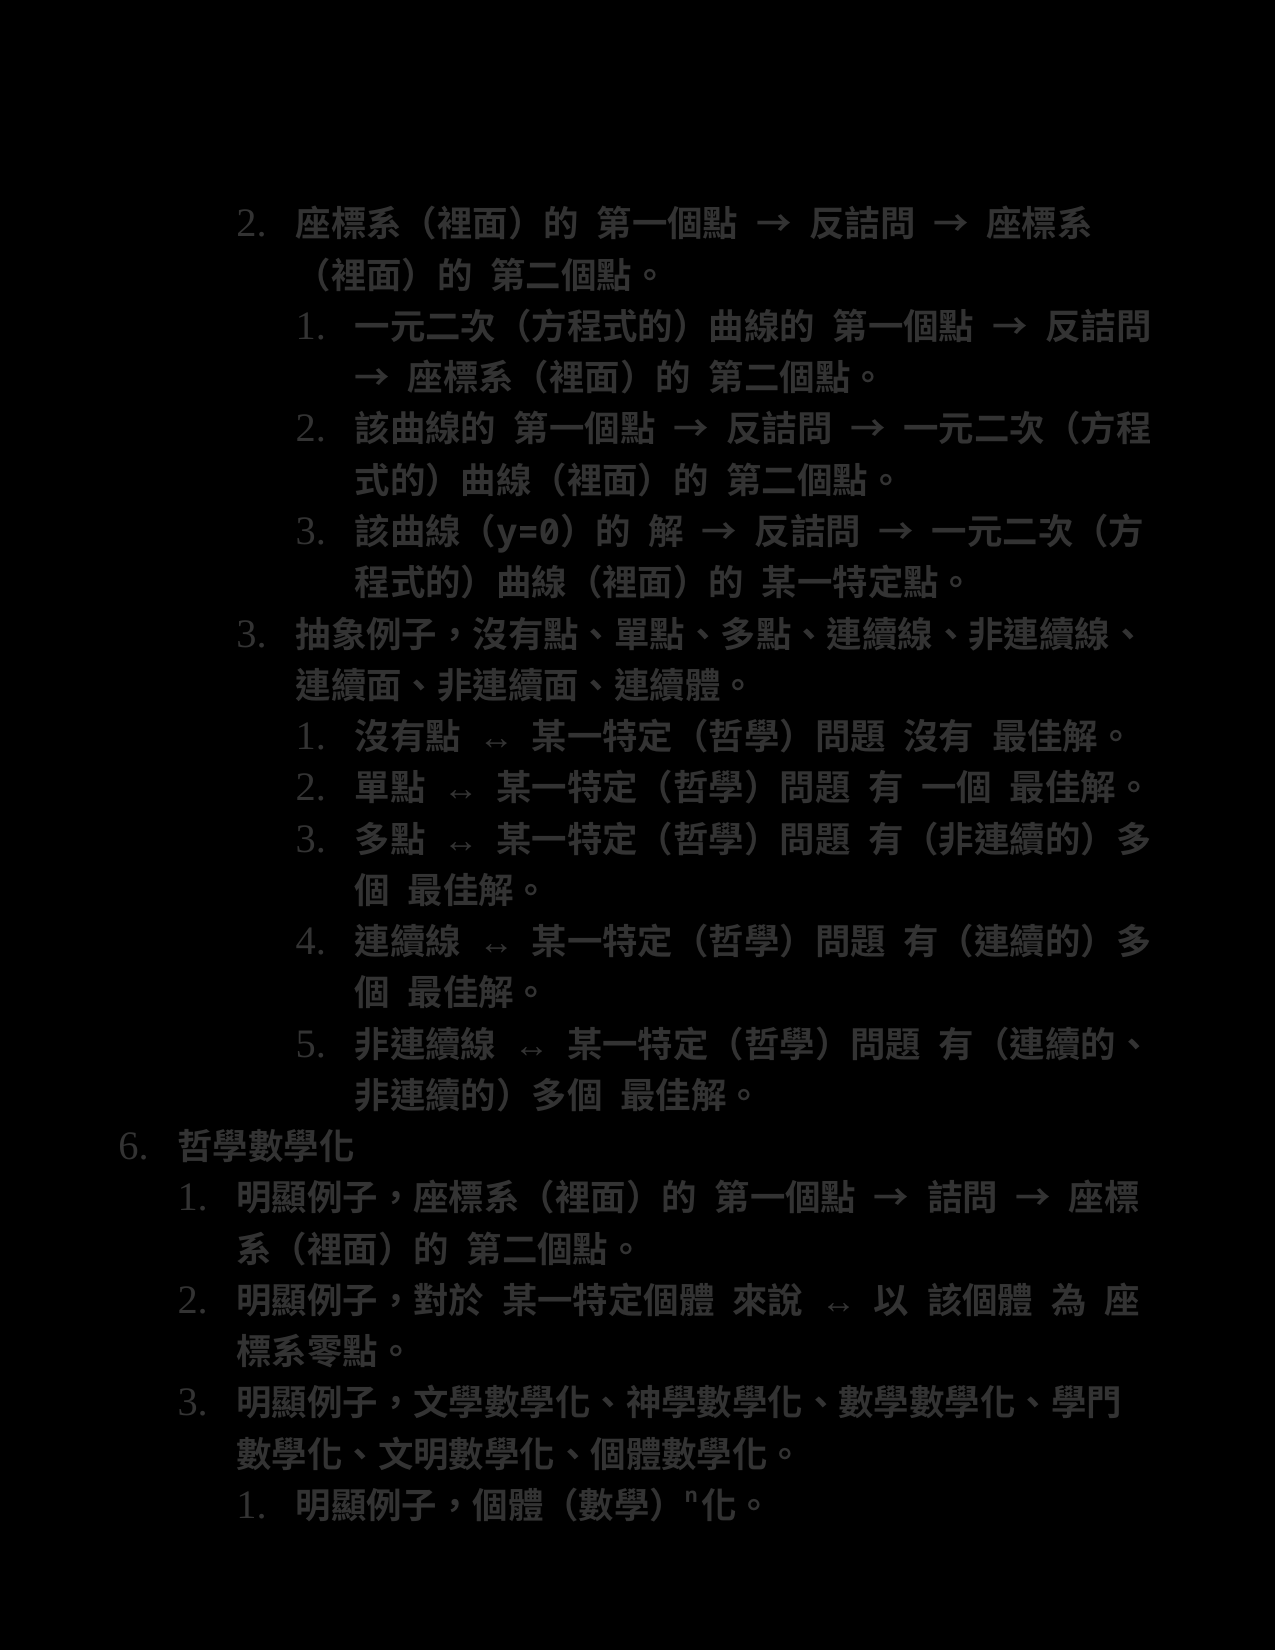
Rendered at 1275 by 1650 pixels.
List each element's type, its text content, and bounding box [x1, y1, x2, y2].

list 抽象例子，沒有點、單點、多點、連續線、非連續線、連續面、非連續面、連續體。 [236, 606, 1157, 708]
list 沒有點 ↔ 某一特定（哲學）問題 沒有 最佳解。 [295, 708, 1157, 760]
list 該曲線（y=0）的 解 → 反詰問 → 一元二次（方程式的）曲線（裡面）的 某一特定點。 [295, 503, 1157, 606]
list 座標系（裡面）的 第一個點 → 反詰問 → 座標系（裡面）的 第二個點。 [236, 196, 1157, 298]
list 明顯例子，座標系（裡面）的 第一個點 → 詰問 → 座標系（裡面）的 第二個點。 [177, 1170, 1157, 1272]
list 明顯例子，文學數學化、神學數學化、數學數學化、學門數學化、文明數學化、個體數學化。 [177, 1375, 1157, 1477]
list 哲學數學化 [118, 1118, 1157, 1170]
list 明顯例子，個體（數學）n化。 [236, 1477, 1157, 1528]
list 連續線 ↔ 某一特定（哲學）問題 有（連續的）多個 最佳解。 [295, 913, 1157, 1016]
list 一元二次（方程式的）曲線的 第一個點 → 反詰問 → 座標系（裡面）的 第二個點。 [295, 298, 1157, 401]
list 多點 ↔ 某一特定（哲學）問題 有（非連續的）多個 最佳解。 [295, 811, 1157, 913]
list 明顯例子，對於 某一特定個體 來說 ↔ 以 該個體 為 座標系零點。 [177, 1272, 1157, 1375]
list 該曲線的 第一個點 → 反詰問 → 一元二次（方程式的）曲線（裡面）的 第二個點。 [295, 401, 1157, 503]
list 單點 ↔ 某一特定（哲學）問題 有 一個 最佳解。 [295, 760, 1157, 811]
list 非連續線 ↔ 某一特定（哲學）問題 有（連續的、非連續的）多個 最佳解。 [295, 1016, 1157, 1118]
